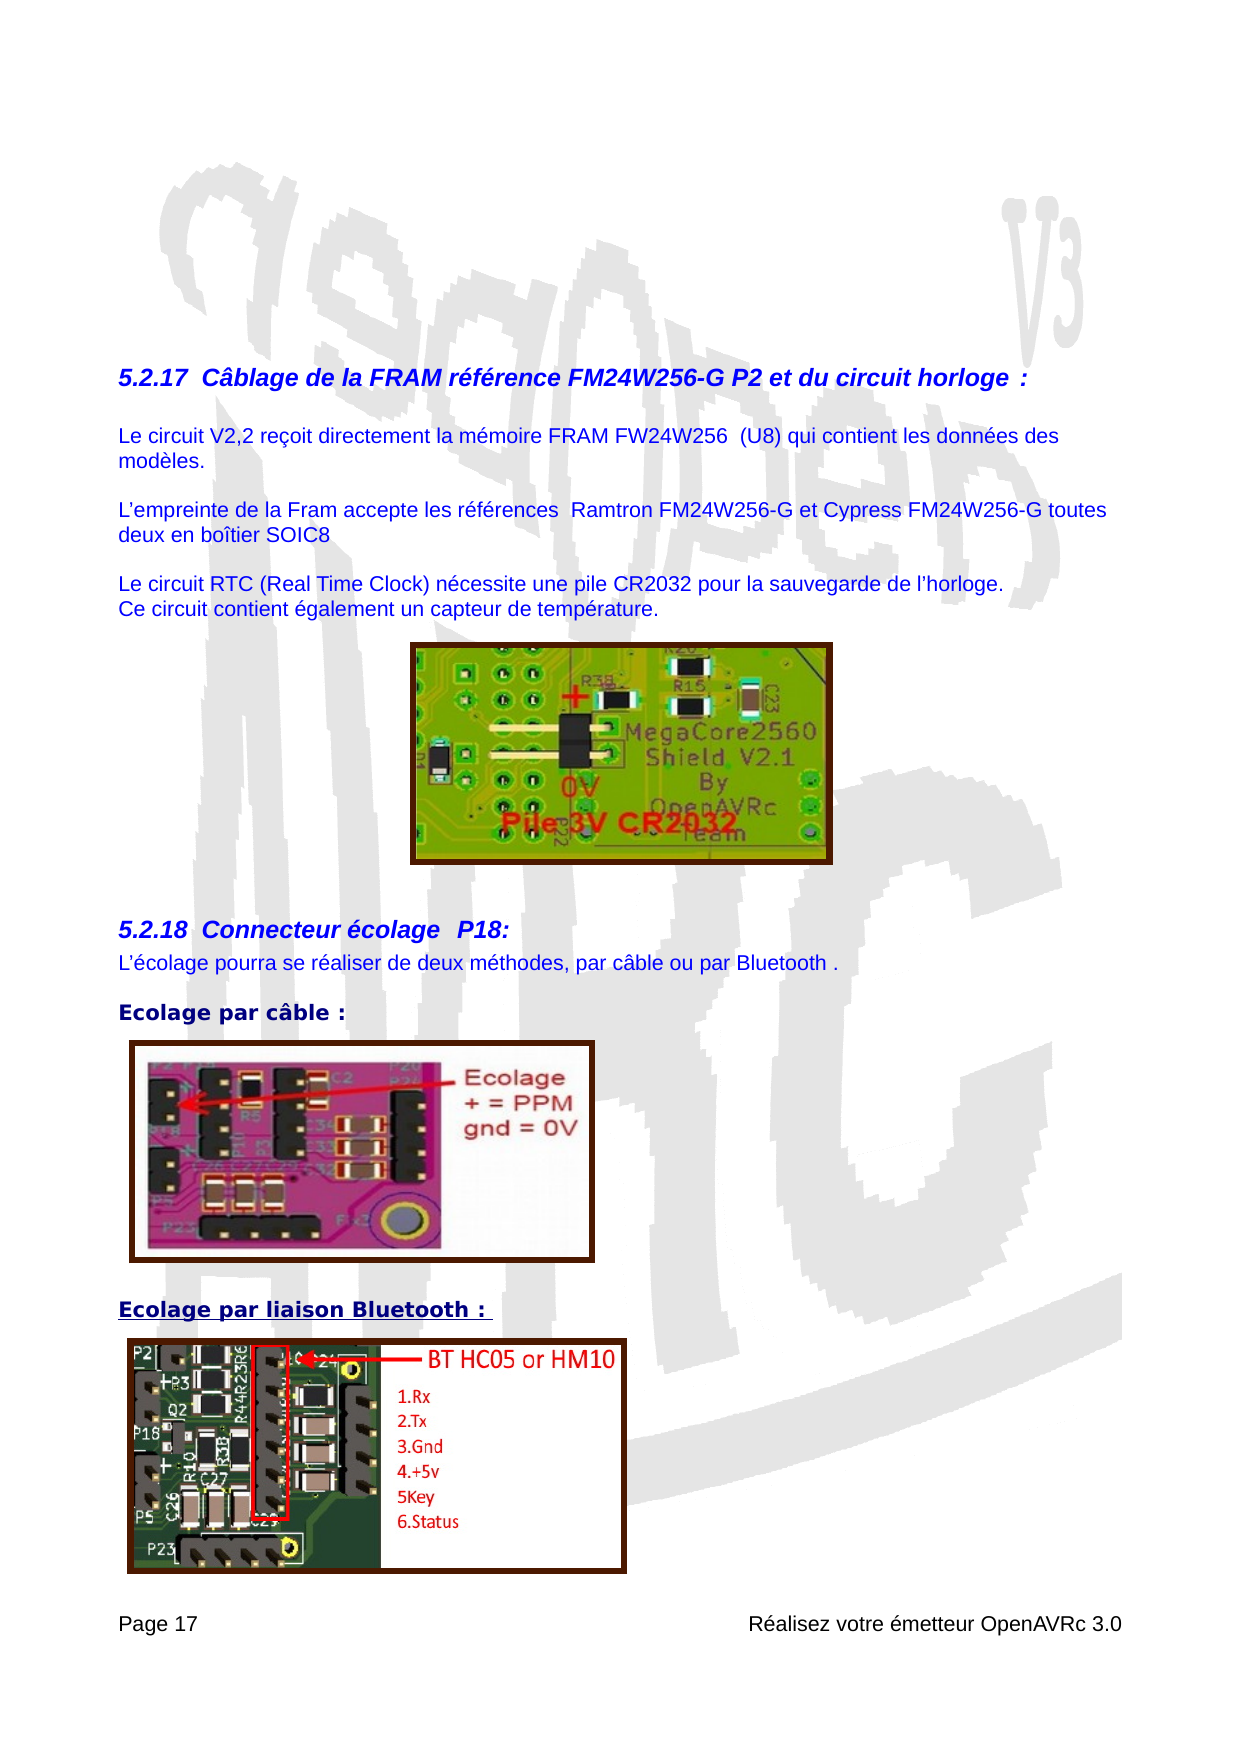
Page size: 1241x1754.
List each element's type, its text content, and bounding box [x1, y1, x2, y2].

text L’empreinte de la Fram accepte les références Ramtron FM24W256-G et Cypress FM24W256-G toutes deux en boîtier SOIC8 [118, 497, 1122, 547]
subtitle Ecolage par câble : [118, 1000, 1122, 1025]
picture [135, 1046, 589, 1257]
text L’écolage pourra se réaliser de deux méthodes, par câble ou par Bluetooth . [118, 951, 1122, 975]
text Le circuit V2,2 reçoit directement la mémoire FRAM FW24W256 (U8) qui contient les données des modèles. [118, 423, 1122, 473]
text Le circuit RTC (Real Time Clock) nécessite une pile CR2032 pour la sauvegarde de l’horloge. [118, 571, 1122, 596]
text Ce circuit contient également un capteur de température. [118, 596, 1122, 621]
picture [416, 648, 826, 859]
picture [134, 1345, 621, 1568]
subtitle 5.2.18 Connecteur écolage P18: [118, 915, 1122, 944]
subtitle Ecolage par liaison Bluetooth : [118, 1298, 1122, 1322]
subtitle 5.2.17 Câblage de la FRAM référence FM24W256-G P2 et du circuit horloge : [118, 363, 1122, 392]
